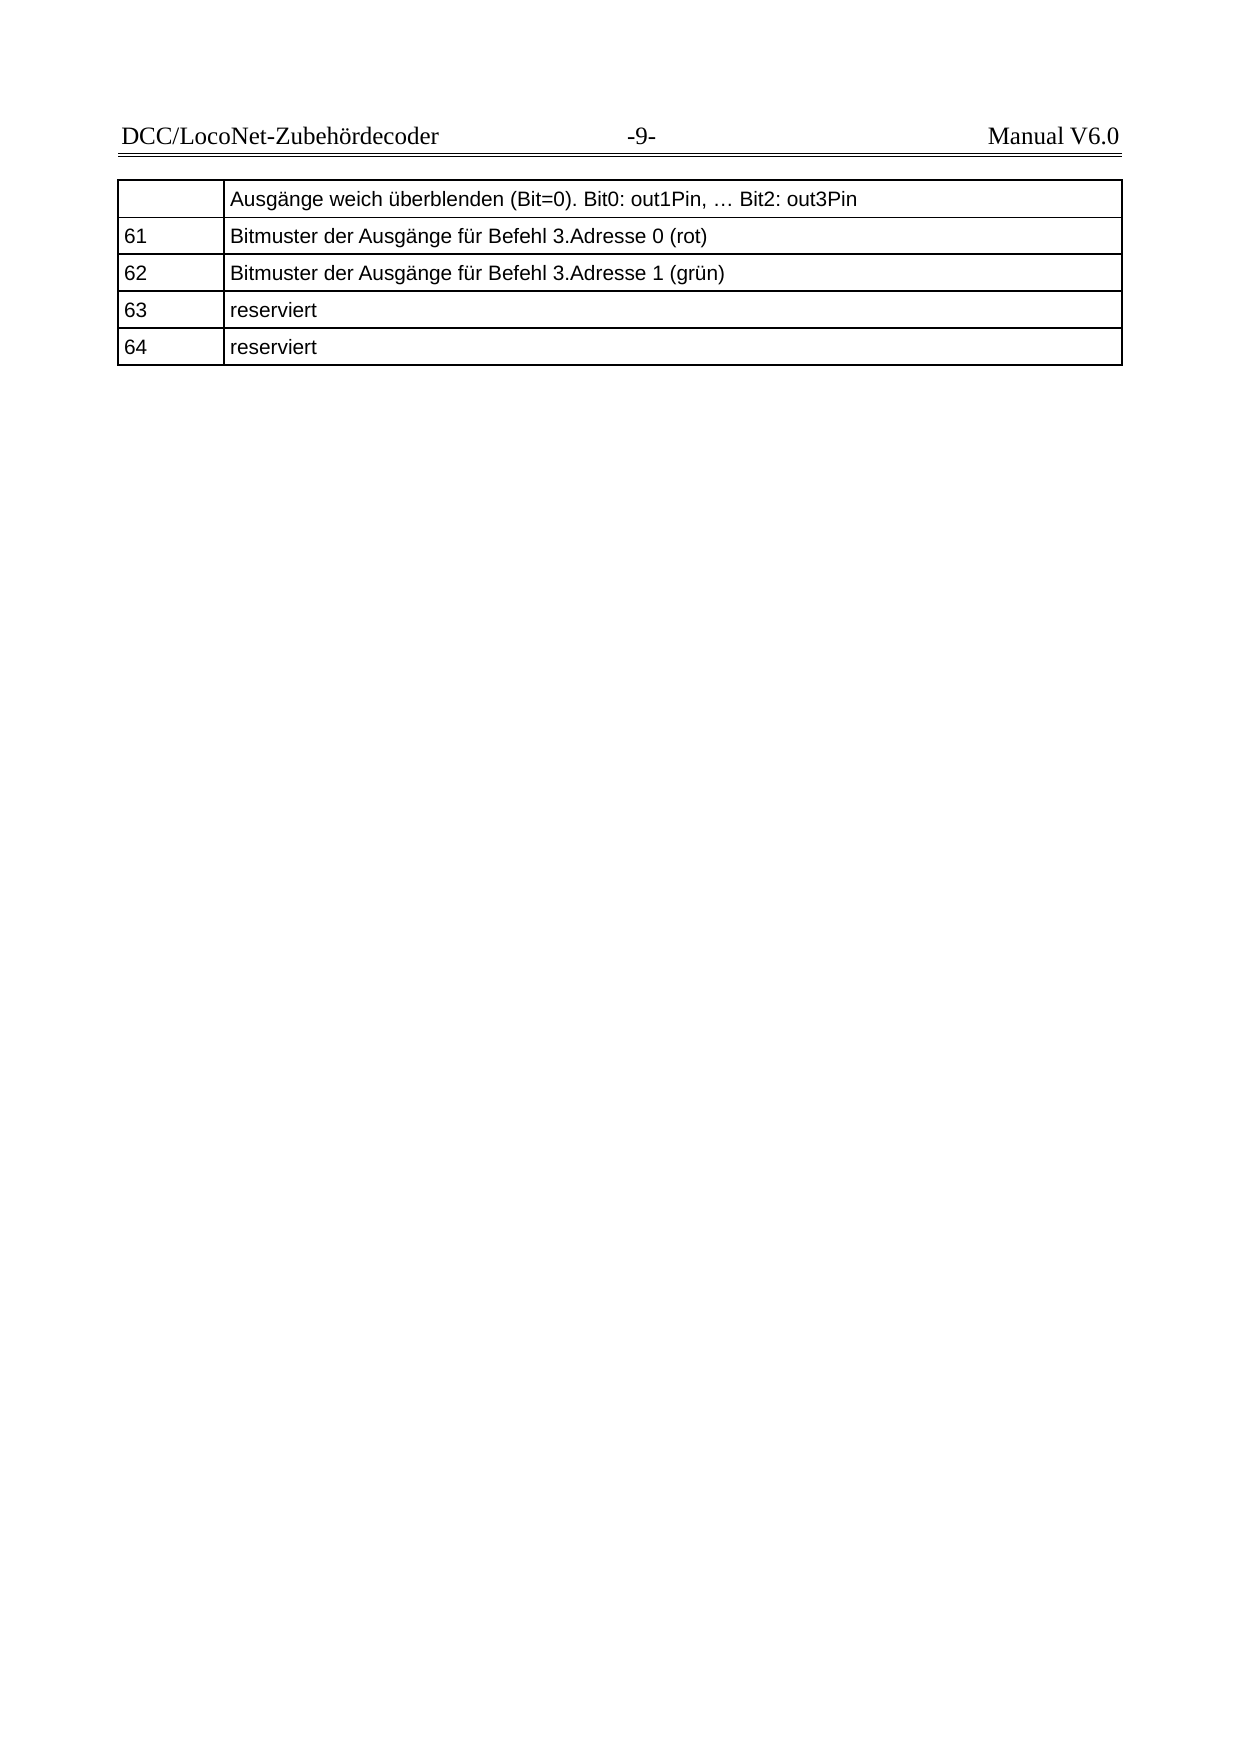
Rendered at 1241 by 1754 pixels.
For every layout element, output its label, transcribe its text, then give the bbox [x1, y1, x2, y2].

table_cell Bitmuster der Ausgänge für Befehl 3.Adresse 0 (rot) [225, 218, 1121, 253]
table_cell 63 [119, 292, 223, 327]
table_cell reserviert [225, 329, 1121, 364]
table_cell Bitmuster der Ausgänge für Befehl 3.Adresse 1 (grün) [225, 255, 1121, 290]
table_cell 62 [119, 255, 223, 290]
table_cell reserviert [225, 292, 1121, 327]
table_cell 64 [119, 329, 223, 364]
table_cell [119, 181, 223, 216]
table_cell 61 [119, 218, 223, 253]
table_cell Ausgänge weich überblenden (Bit=0). Bit0: out1Pin, … Bit2: out3Pin [225, 181, 1121, 216]
